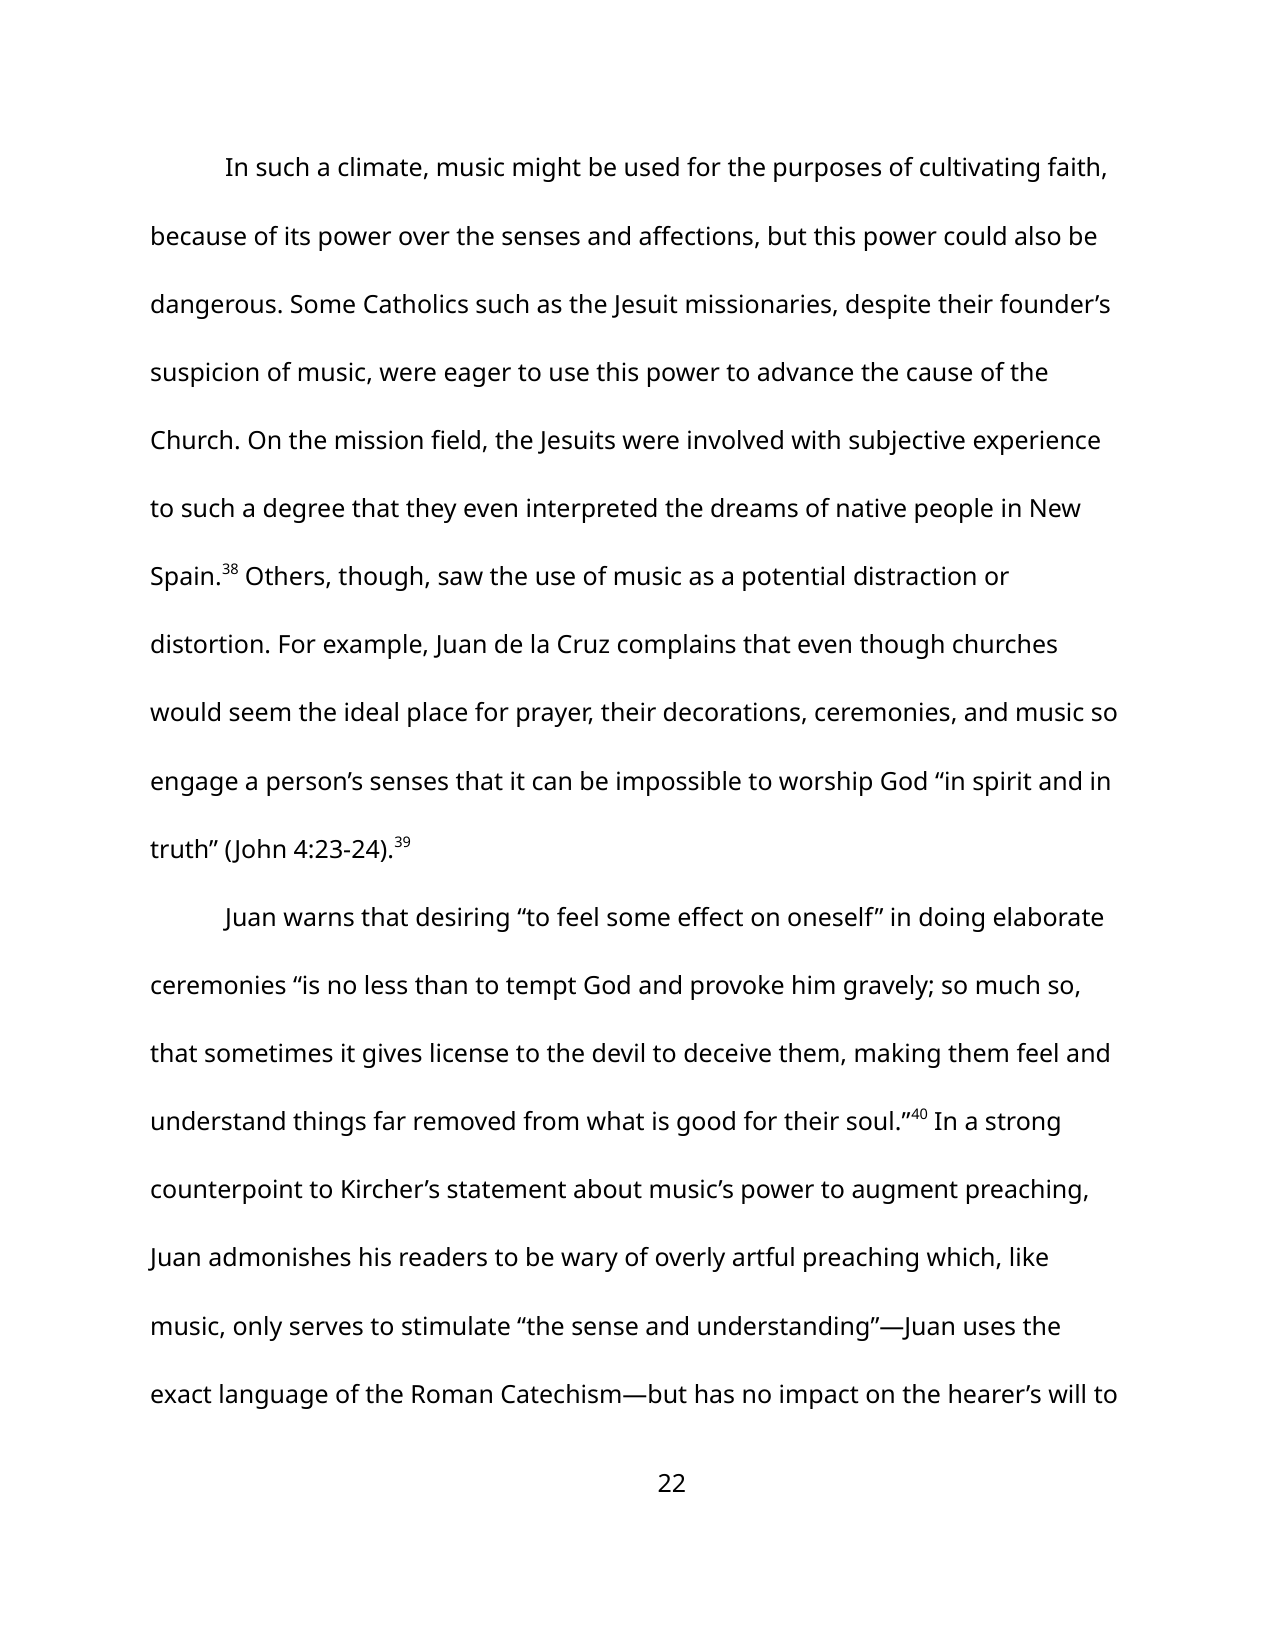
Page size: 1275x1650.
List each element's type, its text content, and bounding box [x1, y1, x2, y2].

text In such a climate, music might be used for the purposes of cultivating faith, because of its power over the senses and affections, but this power could also be dangerous. Some Catholics such as the Jesuit missionaries, despite their founder’s suspicion of music, were eager to use this power to advance the cause of the Church. On the mission field, the Jesuits were involved with subjective experience to such a degree that they even interpreted the dreams of native people in New Spain. Others, though, saw the use of music as a potential distraction or distortion. For example, Juan de la Cruz complains that even though churches would seem the ideal place for prayer, their decorations, ceremonies, and music so engage a person’s senses that it can be impossible to worship God “in spirit and in truth” (John 4:23-24). [150, 150, 1125, 865]
text Juan warns that desiring “to feel some effect on oneself” in doing elaborate ceremonies “is no less than to tempt God and provoke him gravely; so much so, that sometimes it gives license to the devil to deceive them, making them feel and understand things far removed from what is good for their soul.” In a strong counterpoint to Kircher’s statement about music’s power to augment preaching, Juan admonishes his readers to be wary of overly artful preaching which, like music, only serves to stimulate “the sense and understanding”—Juan uses the exact language of the Roman Catechism—but has no impact on the hearer’s will to [150, 899, 1125, 1410]
